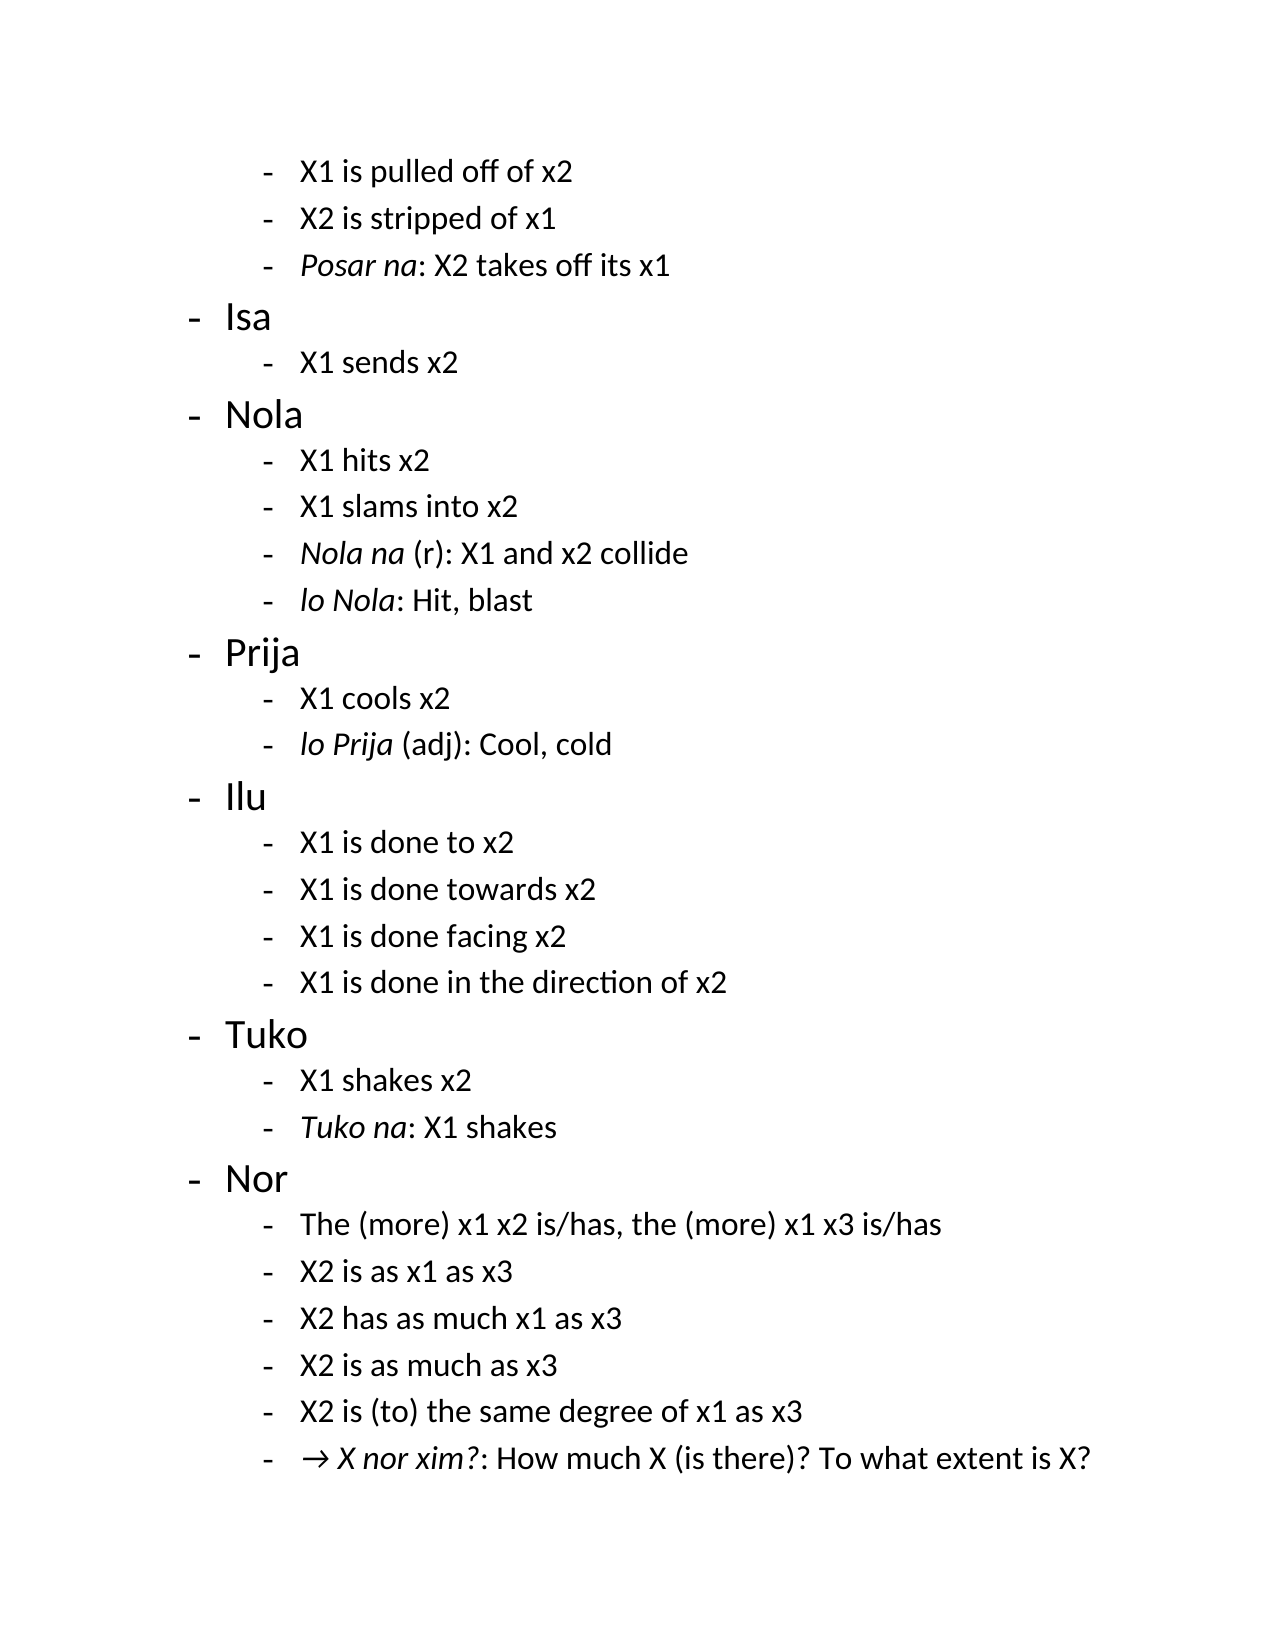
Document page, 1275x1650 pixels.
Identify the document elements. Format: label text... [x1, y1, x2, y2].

list X1 hits x2 [262, 439, 1125, 479]
list X2 is stripped of x1 [262, 197, 1125, 237]
list X1 sends x2 [262, 341, 1125, 382]
list X1 is done in the direction of x2 [262, 961, 1125, 1002]
list X1 cools x2 [262, 677, 1125, 717]
list lo Prija (adj): Cool, cold [262, 723, 1125, 764]
list Tuko na: X1 shakes [262, 1106, 1125, 1146]
list X2 is as x1 as x3 [262, 1250, 1125, 1291]
list X2 is as much as x3 [262, 1344, 1125, 1384]
list X1 slams into x2 [262, 486, 1125, 526]
list X1 is done to x2 [262, 821, 1125, 862]
list X1 is pulled off of x2 [262, 150, 1125, 191]
subtitle Ilu [187, 770, 1125, 821]
list X2 has as much x1 as x3 [262, 1297, 1125, 1338]
subtitle Isa [187, 290, 1125, 341]
list X2 is (to) the same degree of x1 as x3 [262, 1390, 1125, 1431]
list Nola na (r): X1 and x2 collide [262, 532, 1125, 573]
list lo Nola: Hit, blast [262, 579, 1125, 620]
subtitle Nola [187, 388, 1125, 439]
list X1 is done facing x2 [262, 914, 1125, 955]
list → X nor xim?: How much X (is there)? To what extent is X? [262, 1437, 1125, 1478]
list X1 shakes x2 [262, 1059, 1125, 1100]
list X1 is done towards x2 [262, 868, 1125, 908]
list The (more) x1 x2 is/has, the (more) x1 x3 is/has [262, 1203, 1125, 1244]
subtitle Tuko [187, 1008, 1125, 1059]
subtitle Prija [187, 626, 1125, 677]
list Posar na: X2 takes off its x1 [262, 243, 1125, 284]
subtitle Nor [187, 1152, 1125, 1203]
